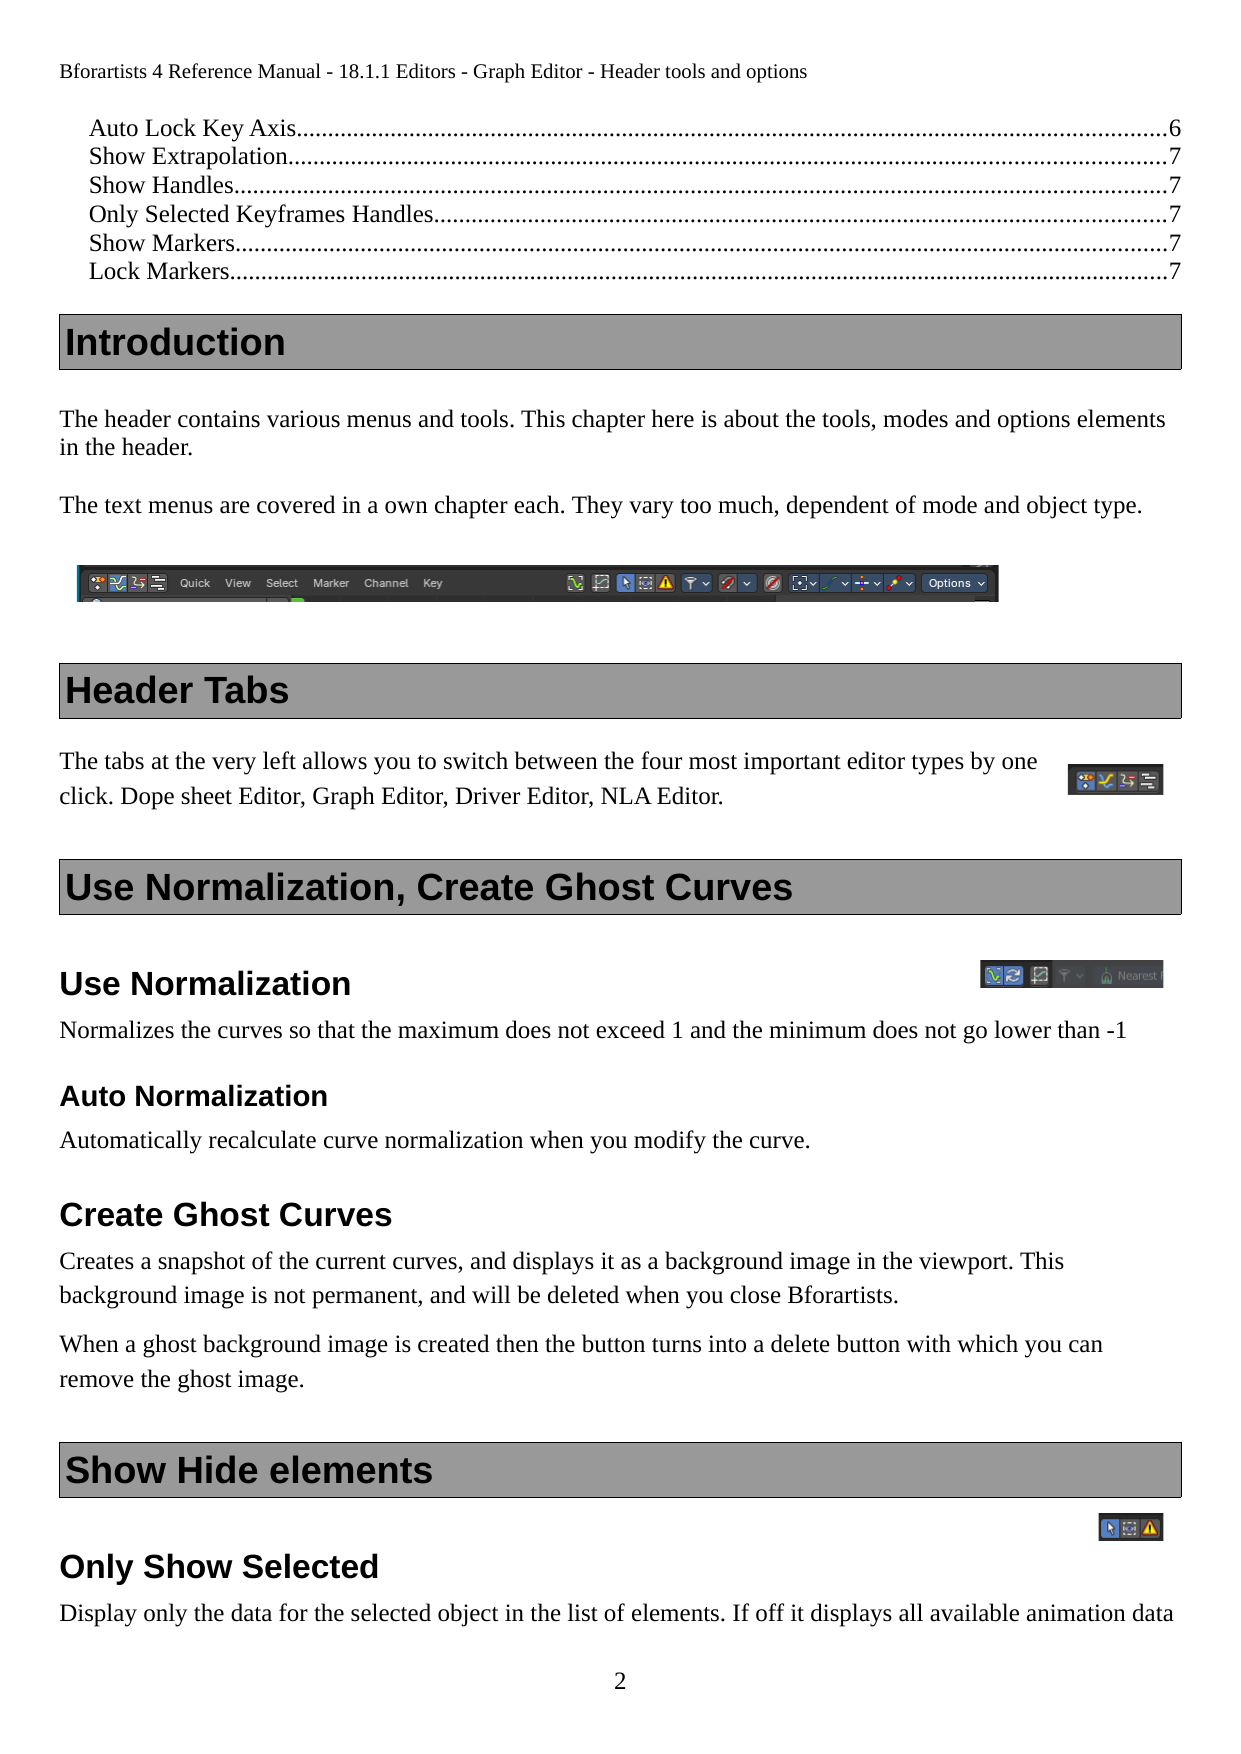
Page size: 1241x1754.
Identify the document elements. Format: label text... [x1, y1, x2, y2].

text When a ghost background image is created then the button turns into a delete button with which you can remove the ghost image. [59, 1329, 1181, 1392]
text The header contains various menus and tools. This chapter here is about the tools, modes and options elements in the header. [59, 404, 1181, 461]
picture [980, 960, 1164, 988]
table_header Introduction [60, 315, 1181, 369]
text Show Extrapolation 7 [88, 141, 1181, 170]
text The text menus are covered in a own chapter each. They vary too much, dependent of mode and object type. [59, 490, 1181, 519]
subtitle Create Ghost Curves [59, 1194, 1181, 1233]
text The tabs at the very left allows you to switch between the four most important editor types by one click. Dope sheet Editor, Graph Editor, Driver Editor, NLA Editor. [59, 746, 1181, 810]
text Only Selected Keyframes Handles 7 [88, 199, 1181, 228]
subtitle Use Normalization [59, 964, 1181, 1002]
text Automatically recalculate curve normalization when you modify the curve. [59, 1125, 1181, 1153]
text Normalizes the curves so that the maximum does not exceed 1 and the minimum does not go lower than -1 [59, 1015, 1181, 1043]
table_header Show Hide elements [60, 1443, 1181, 1497]
picture [1067, 764, 1164, 795]
picture [1098, 1513, 1164, 1541]
text Creates a snapshot of the current curves, and displays it as a background image in the viewport. This background image is not permanent, and will be deleted when you close Bforartists. [59, 1246, 1181, 1309]
text Lock Markers 7 [88, 256, 1181, 285]
picture [80, 565, 999, 602]
text Show Markers 7 [88, 228, 1181, 256]
table_header Use Normalization, Create Ghost Curves [60, 860, 1181, 914]
text Display only the data for the selected object in the list of elements. If off it displays all available animation data [59, 1598, 1181, 1626]
text Auto Lock Key Axis 6 [88, 113, 1181, 141]
table_header Header Tabs [60, 664, 1181, 718]
subtitle Auto Normalization [59, 1078, 1181, 1112]
subtitle Only Show Selected [59, 1546, 1181, 1585]
text Show Handles 7 [88, 170, 1181, 199]
